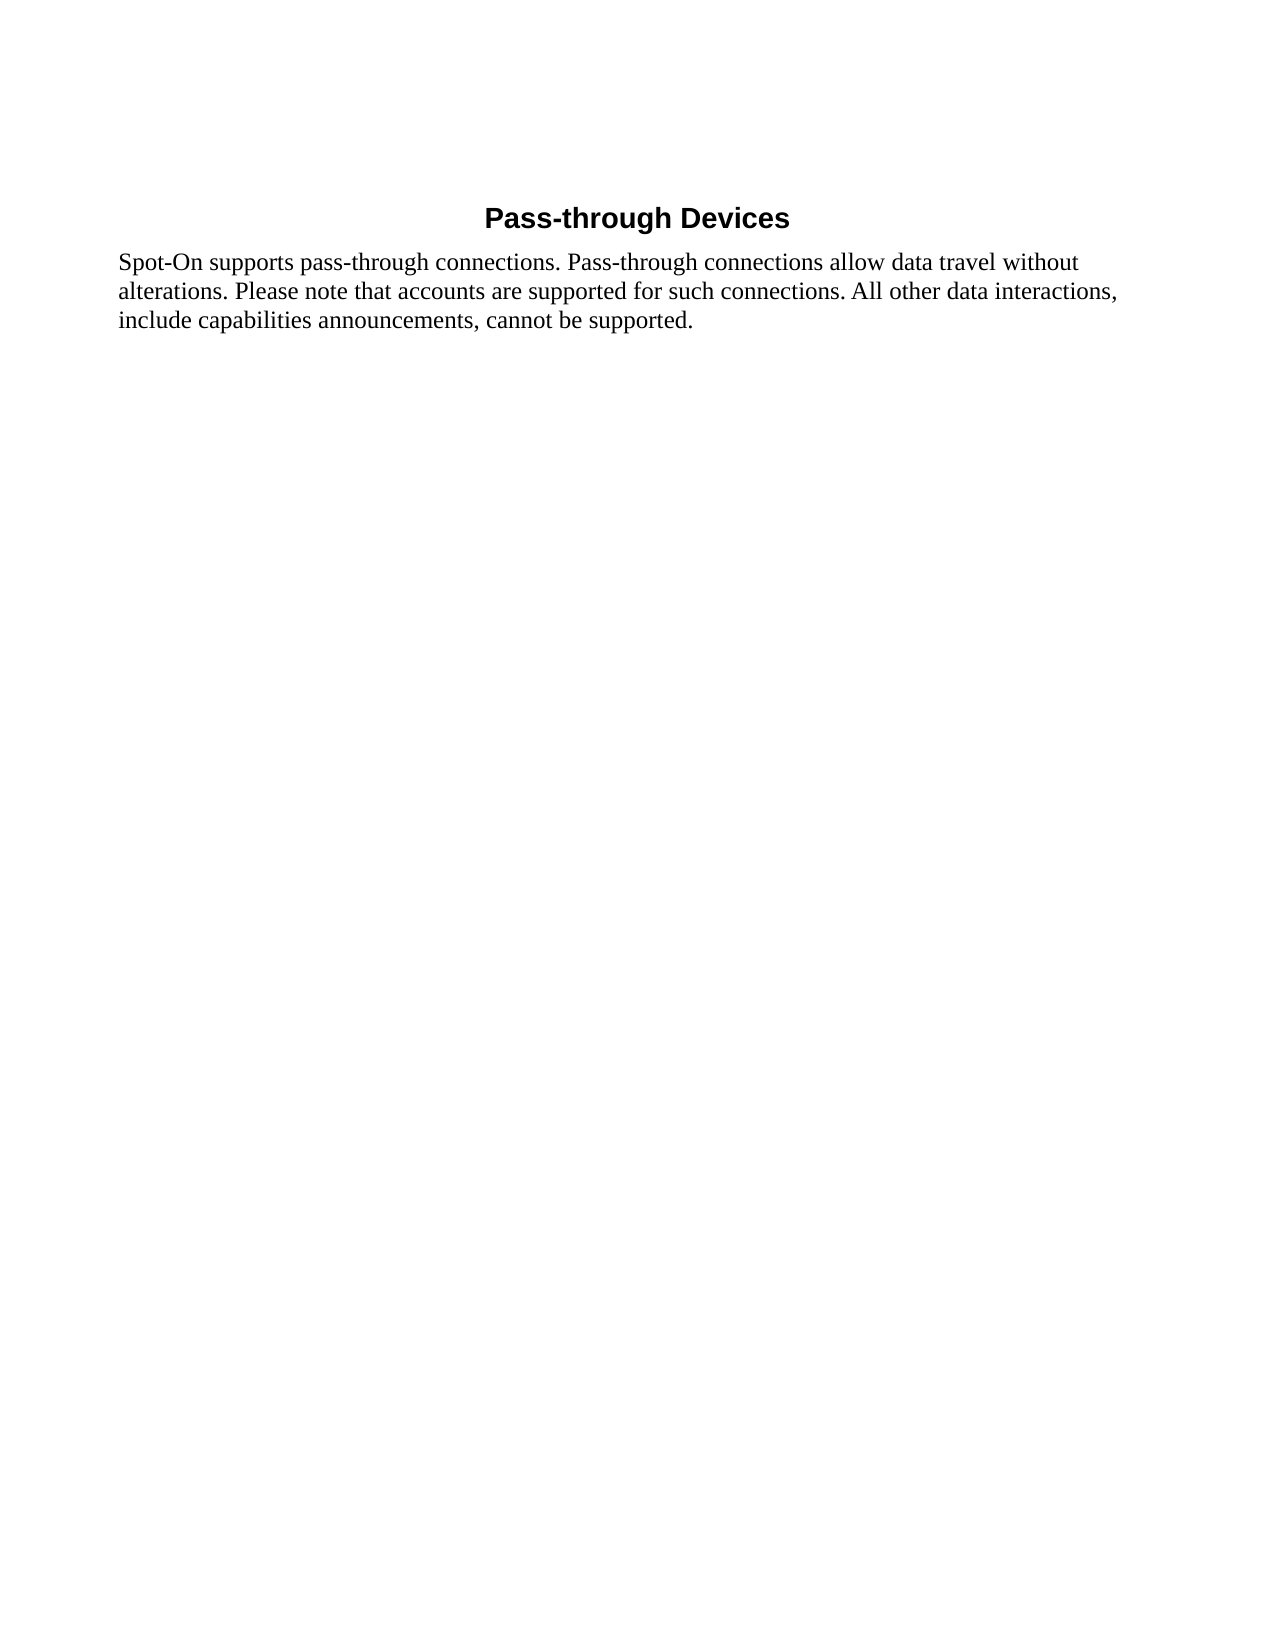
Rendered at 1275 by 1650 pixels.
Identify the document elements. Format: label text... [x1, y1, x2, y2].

text Spot-On supports pass-through connections. Pass-through connections allow data travel without alterations. Please note that accounts are supported for such connections. All other data interactions, include capabilities announcements, cannot be supported. [118, 247, 1157, 334]
subtitle Pass-through Devices [118, 201, 1157, 235]
